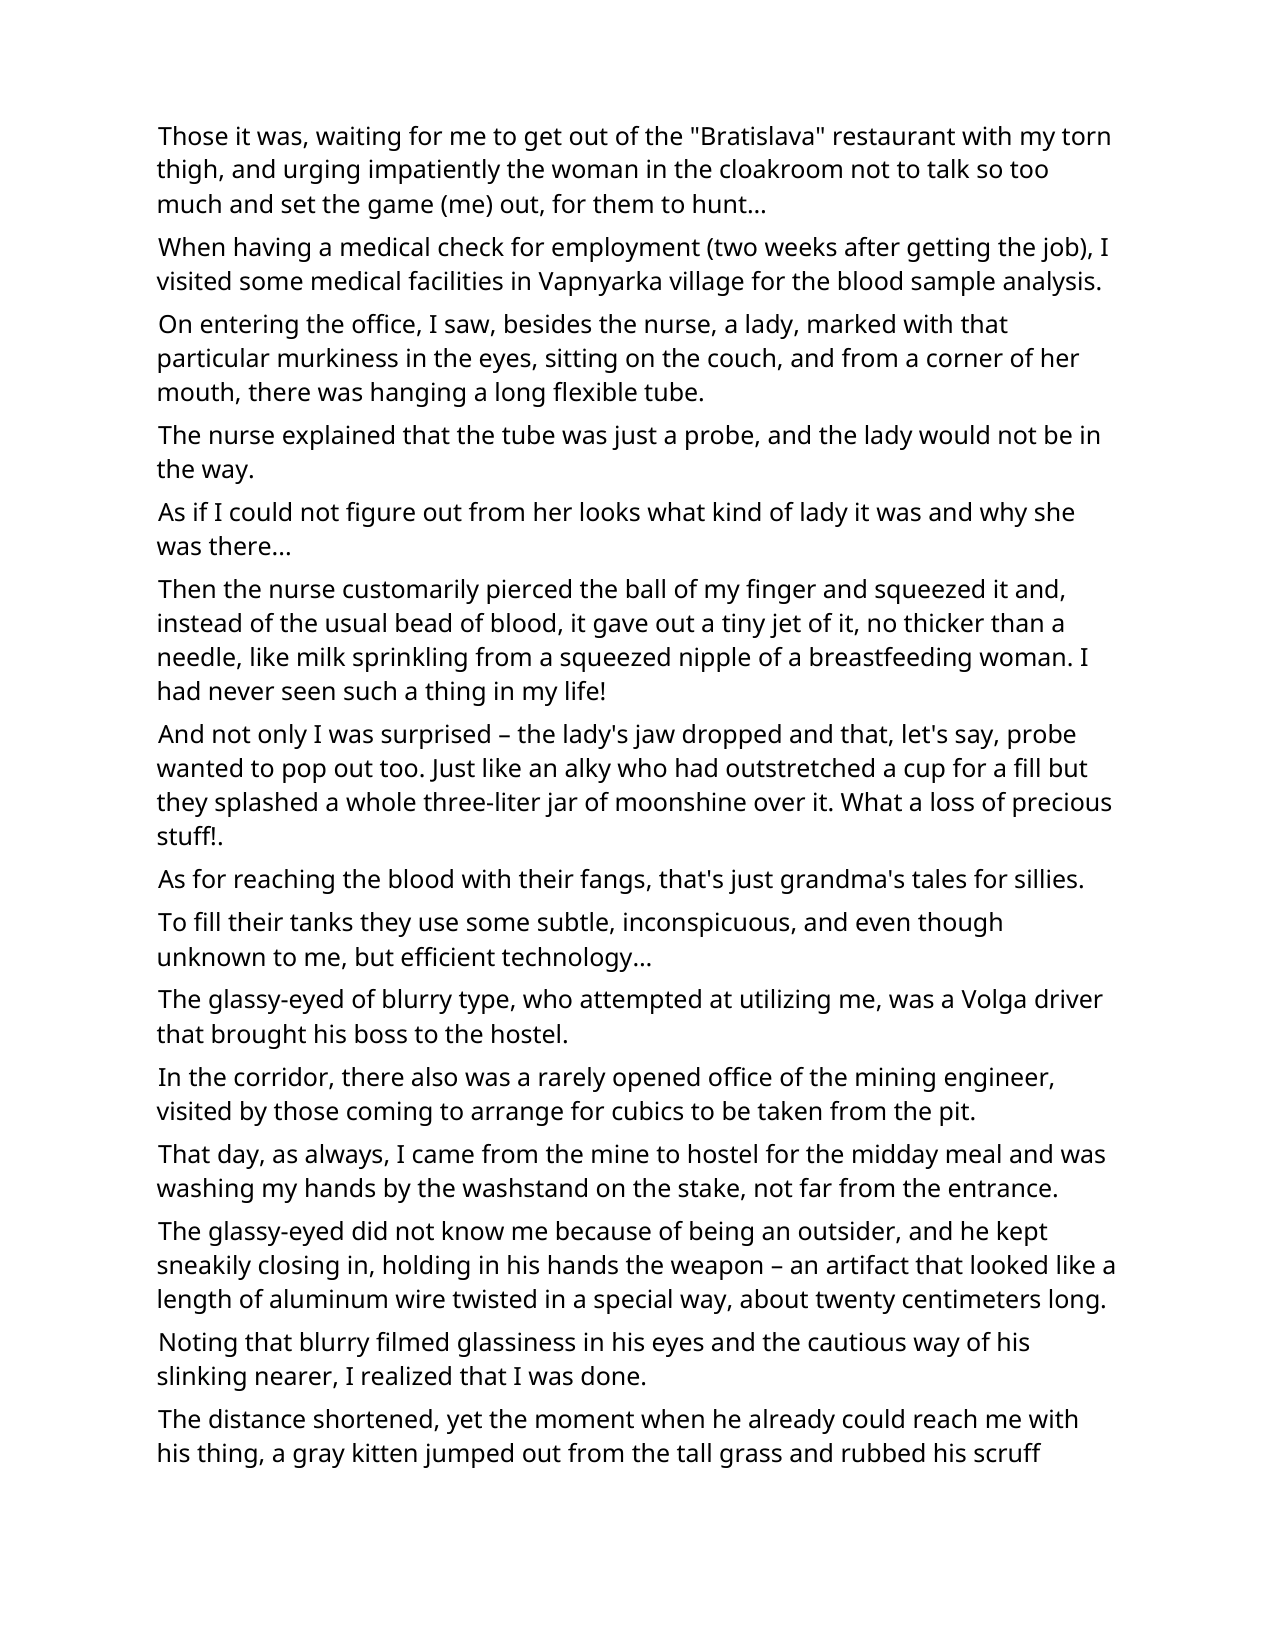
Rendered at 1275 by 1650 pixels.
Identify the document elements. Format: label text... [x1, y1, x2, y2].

text Then the nurse customarily pierced the ball of my finger and squeezed it and, instead of the usual bead of blood, it gave out a tiny jet of it, no thicker than a needle, like milk sprinkling from a squeezed nipple of a breastfeeding woman. I had never seen such a thing in my life! [156, 572, 1118, 708]
text The distance shortened, yet the moment when he already could reach me with his thing, a gray kitten jumped out from the tall grass and rubbed his scruff [156, 1402, 1118, 1470]
text That day, as always, I came from the mine to hostel for the midday meal and was washing my hands by the washstand on the stake, not far from the entrance. [156, 1136, 1118, 1204]
text The glassy-eyed of blurry type, who attempted at utilizing me, was a Volga driver that brought his boss to the hostel. [156, 982, 1118, 1050]
text The nurse explained that the tube was just a probe, and the lady would not be in the way. [156, 417, 1118, 486]
text Noting that blurry filmed glassiness in his eyes and the cautious way of his slinking nearer, I realized that I was done. [156, 1324, 1118, 1393]
text On entering the office, I saw, besides the nurse, a lady, marked with that particular murkiness in the eyes, sitting on the couch, and from a corner of her mouth, there was hanging a long flexible tube. [156, 306, 1118, 408]
text As for reaching the blood with their fangs, that's just grandma's tales for sillies. [156, 862, 1118, 896]
text As if I could not figure out from her looks what kind of lady it was and why she was there... [156, 494, 1118, 563]
text In the corridor, there also was a rarely opened office of the mining engineer, visited by those coming to arrange for cubics to be taken from the pit. [156, 1059, 1118, 1127]
text When having a medical check for employment (two weeks after getting the job), I visited some medical facilities in Vapnyarka village for the blood sample analysis. [156, 229, 1118, 297]
text The glassy-eyed did not know me because of being an outsider, and he kept sneakily closing in, holding in his hands the weapon – an artifact that looked like a length of aluminum wire twisted in a special way, about twenty centimeters long. [156, 1213, 1118, 1316]
text And not only I was surprised – the lady's jaw dropped and that, let's say, probe wanted to pop out too. Just like an alky who had outstretched a cup for a fill but they splashed a whole three-liter jar of moonshine over it. What a loss of precious stuff!. [156, 717, 1118, 853]
text To fill their tanks they use some subtle, inconspicuous, and even though unknown to me, but efficient technology… [156, 905, 1118, 973]
text Those it was, waiting for me to get out of the "Bratislava" restaurant with my torn thigh, and urging impatiently the woman in the cloakroom not to talk so too much and set the game (me) out, for them to hunt… [156, 118, 1118, 220]
